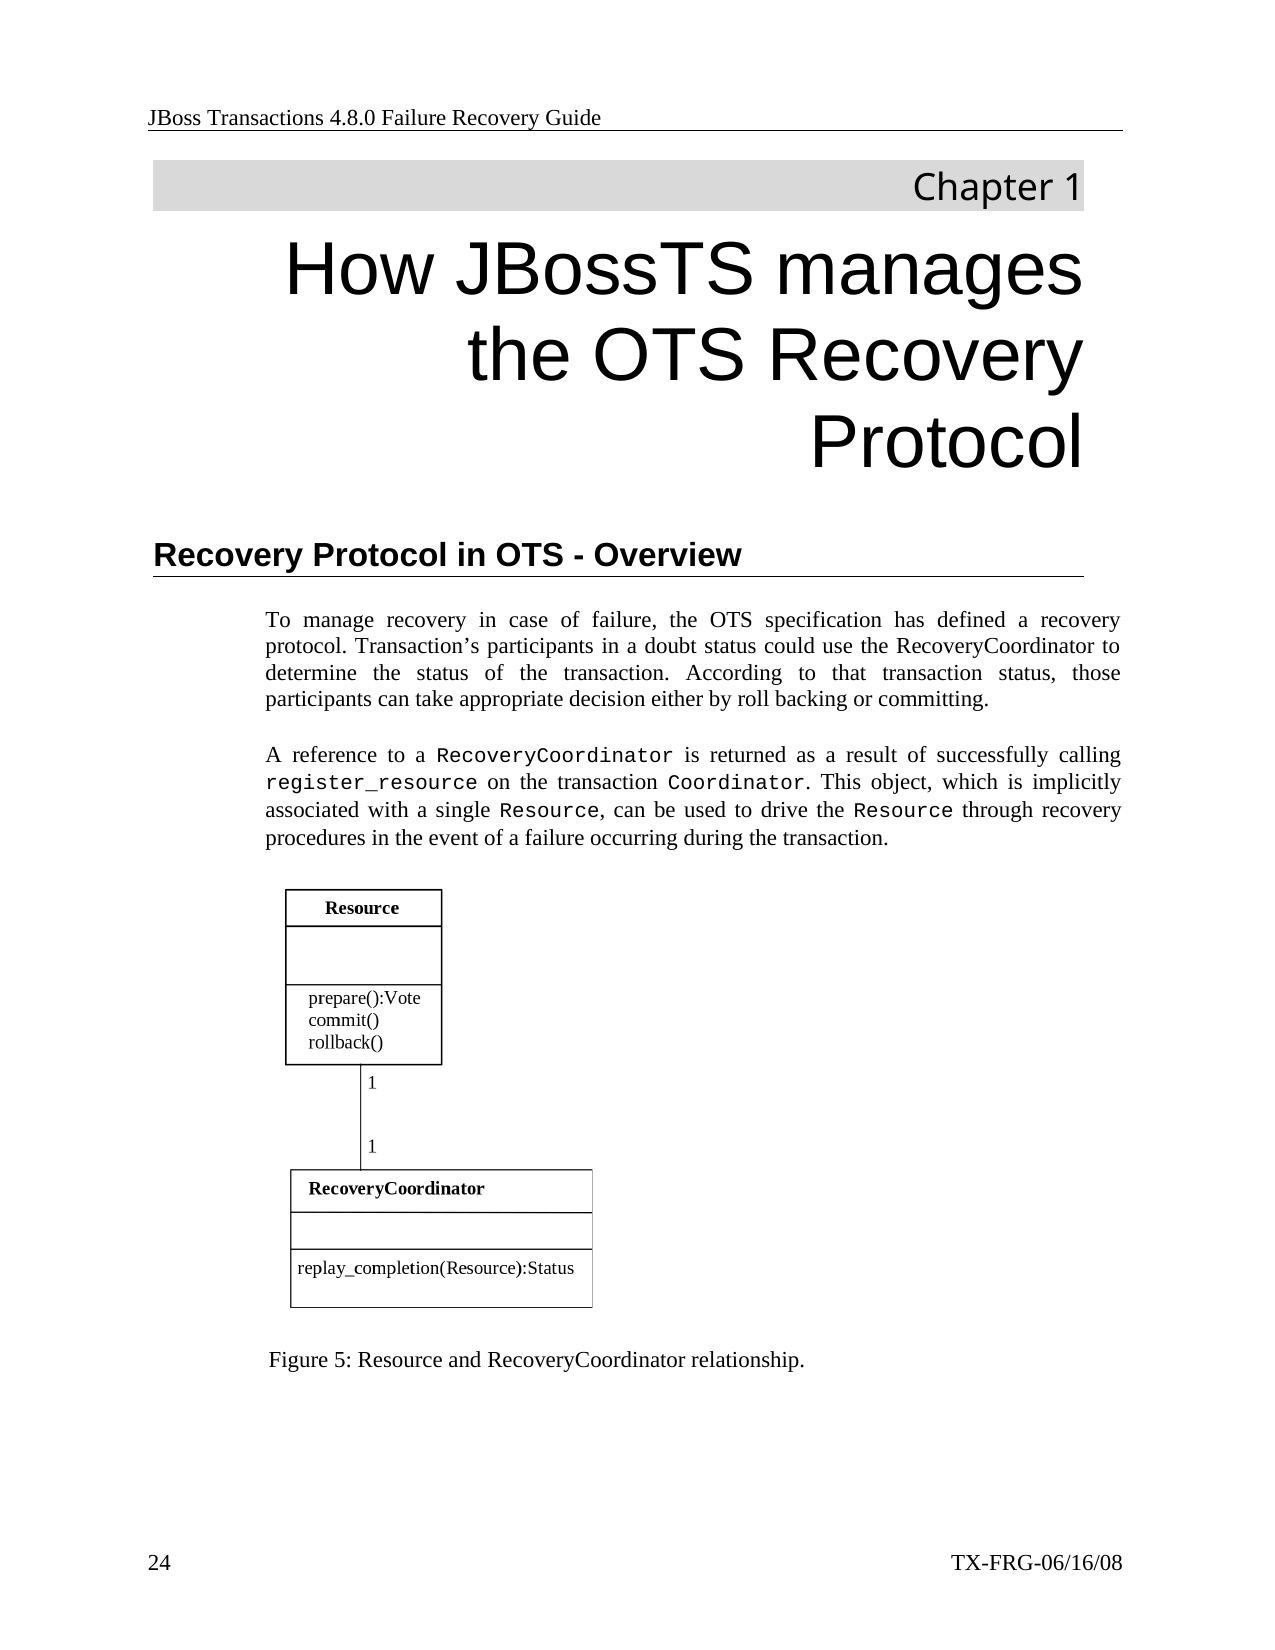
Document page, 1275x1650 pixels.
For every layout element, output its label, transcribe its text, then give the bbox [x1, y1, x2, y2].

text Figure 5: Resource and RecoveryCoordinator relationship. [268, 1346, 1122, 1372]
text A reference to a RecoveryCoordinator is returned as a result of successfully calling register_resource on the transaction Coordinator. This object, which is implicitly associated with a single Resource, can be used to drive the Resource through recovery procedures in the event of a failure occurring during the transaction. [265, 741, 1122, 850]
subtitle Recovery Protocol in OTS - Overview [153, 536, 1084, 576]
text To manage recovery in case of failure, the OTS specification has defined a recovery protocol. Transaction’s participants in a doubt status could use the RecoveryCoordinator to determine the status of the transaction. According to that transaction status, those participants can take appropriate decision either by roll backing or committing. [265, 606, 1122, 712]
title How JBossTS manages the OTS Recovery Protocol [153, 224, 1084, 483]
